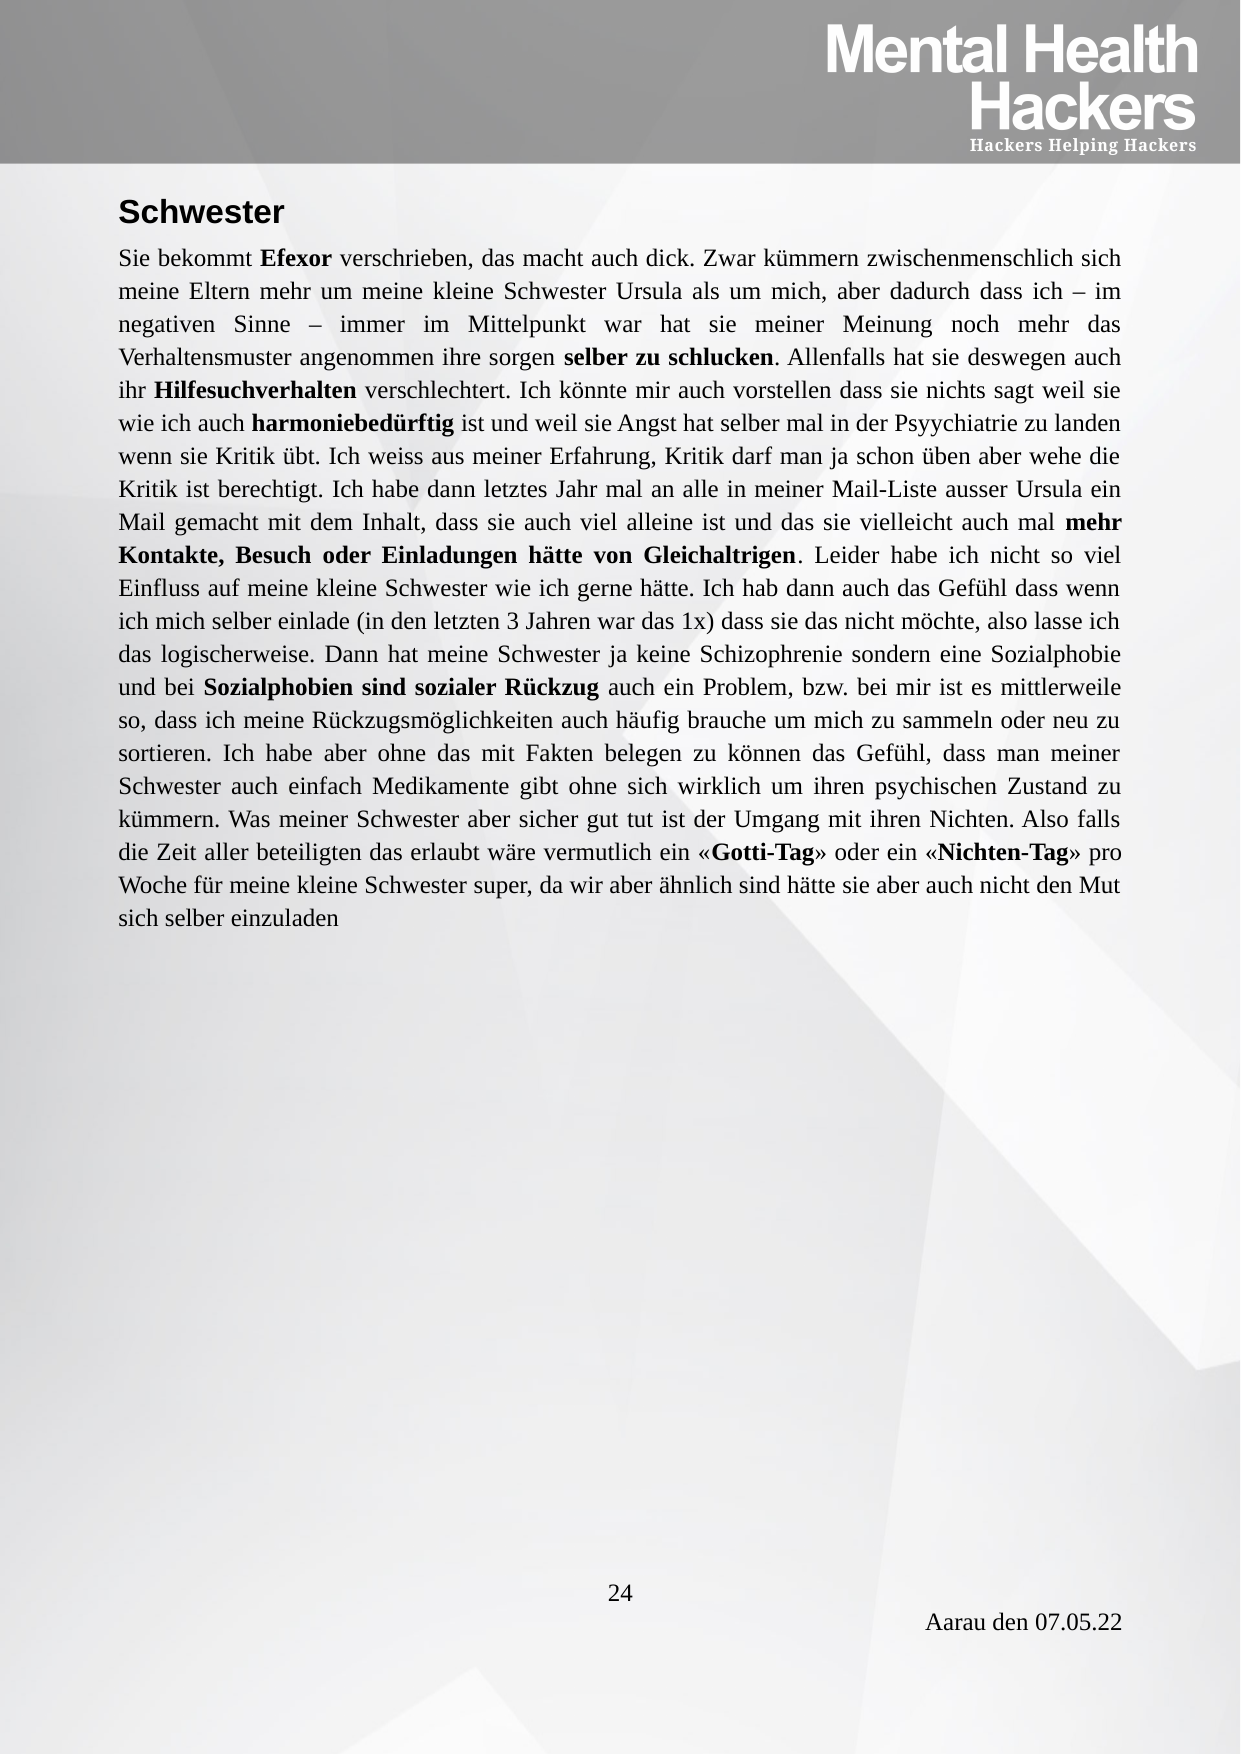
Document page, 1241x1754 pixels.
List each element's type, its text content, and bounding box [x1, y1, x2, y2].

picture [0, 0, 1241, 1754]
subtitle Schwester [118, 192, 1122, 231]
text Sie bekommt Efexor verschrieben, das macht auch dick. Zwar kümmern zwischenmenschlich sich meine Eltern mehr um meine kleine Schwester Ursula als um mich, aber dadurch dass ich – im negativen Sinne – immer im Mittelpunkt war hat sie meiner Meinung noch mehr das Verhaltensmuster angenommen ihre sorgen selber zu schlucken. Allenfalls hat sie deswegen auch ihr Hilfesuchverhalten verschlechtert. Ich könnte mir auch vorstellen dass sie nichts sagt weil sie wie ich auch harmoniebedürftig ist und weil sie Angst hat selber mal in der Psyychiatrie zu landen wenn sie Kritik übt. Ich weiss aus meiner Erfahrung, Kritik darf man ja schon üben aber wehe die Kritik ist berechtigt. Ich habe dann letztes Jahr mal an alle in meiner Mail-Liste ausser Ursula ein Mail gemacht mit dem Inhalt, dass sie auch viel alleine ist und das sie vielleicht auch mal mehr Kontakte, Besuch oder Einladungen hätte von Gleichaltrigen. Leider habe ich nicht so viel Einfluss auf meine kleine Schwester wie ich gerne hätte. Ich hab dann auch das Gefühl dass wenn ich mich selber einlade (in den letzten 3 Jahren war das 1x) dass sie das nicht möchte, also lasse ich das logischerweise. Dann hat meine Schwester ja keine Schizophrenie sondern eine Sozialphobie und bei Sozialphobien sind sozialer Rückzug auch ein Problem, bzw. bei mir ist es mittlerweile so, dass ich meine Rückzugsmöglichkeiten auch häufig brauche um mich zu sammeln oder neu zu sortieren. Ich habe aber ohne das mit Fakten belegen zu können das Gefühl, dass man meiner Schwester auch einfach Medikamente gibt ohne sich wirklich um ihren psychischen Zustand zu kümmern. Was meiner Schwester aber sicher gut tut ist der Umgang mit ihren Nichten. Also falls die Zeit aller beteiligten das erlaubt wäre vermutlich ein «Gotti-Tag» oder ein «Nichten-Tag» pro Woche für meine kleine Schwester super, da wir aber ähnlich sind hätte sie aber auch nicht den Mut sich selber einzuladen [118, 243, 1122, 932]
